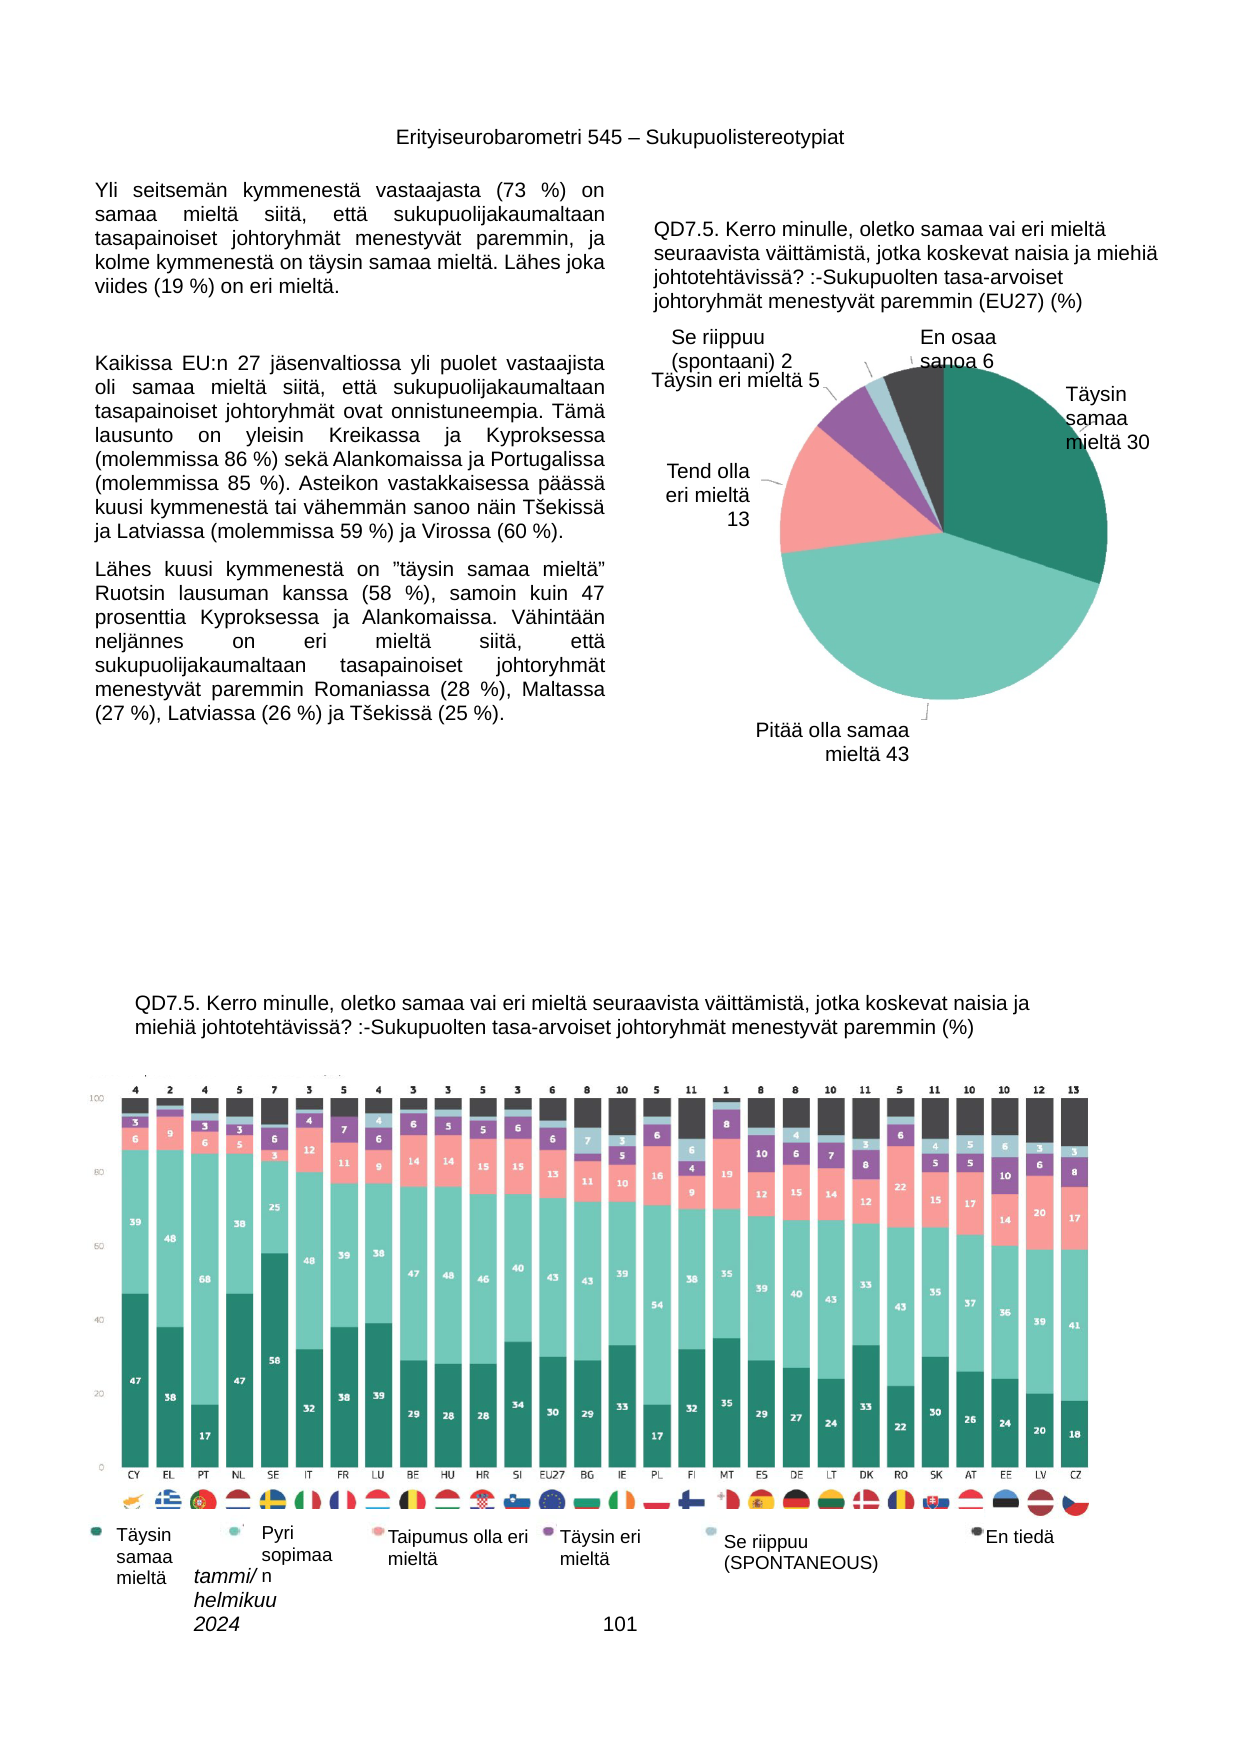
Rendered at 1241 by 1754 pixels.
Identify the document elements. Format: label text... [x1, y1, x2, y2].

text Yli seitsemän kymmenestä vastaajasta (73 %) on samaa mieltä siitä, että sukupuolijakaumaltaan tasapainoiset johtoryhmät menestyvät paremmin, ja kolme kymmenestä on täysin samaa mieltä. Lähes joka viides (19 %) on eri mieltä. [94, 178, 605, 298]
picture [78, 1075, 1095, 1546]
text Kaikissa EU:n 27 jäsenvaltiossa yli puolet vastaajista oli samaa mieltä siitä, että sukupuolijakaumaltaan tasapainoiset johtoryhmät ovat onnistuneempia. Tämä lausunto on yleisin Kreikassa ja Kyproksessa (molemmissa 86 %) sekä Alankomaissa ja Portugalissa (molemmissa 85 %). Asteikon vastakkaisessa päässä kuusi kymmenestä tai vähemmän sanoo näin Tšekissä ja Latviassa (molemmissa 59 %) ja Virossa (60 %). [94, 351, 605, 543]
text Lähes kuusi kymmenestä on ”täysin samaa mieltä” Ruotsin lausuman kanssa (58 %), samoin kuin 47 prosenttia Kyproksessa ja Alankomaissa. Vähintään neljännes on eri mieltä siitä, että sukupuolijakaumaltaan tasapainoiset johtoryhmät menestyvät paremmin Romaniassa (28 %), Maltassa (27 %), Latviassa (26 %) ja Tšekissä (25 %). [94, 557, 605, 725]
picture [759, 356, 1112, 720]
